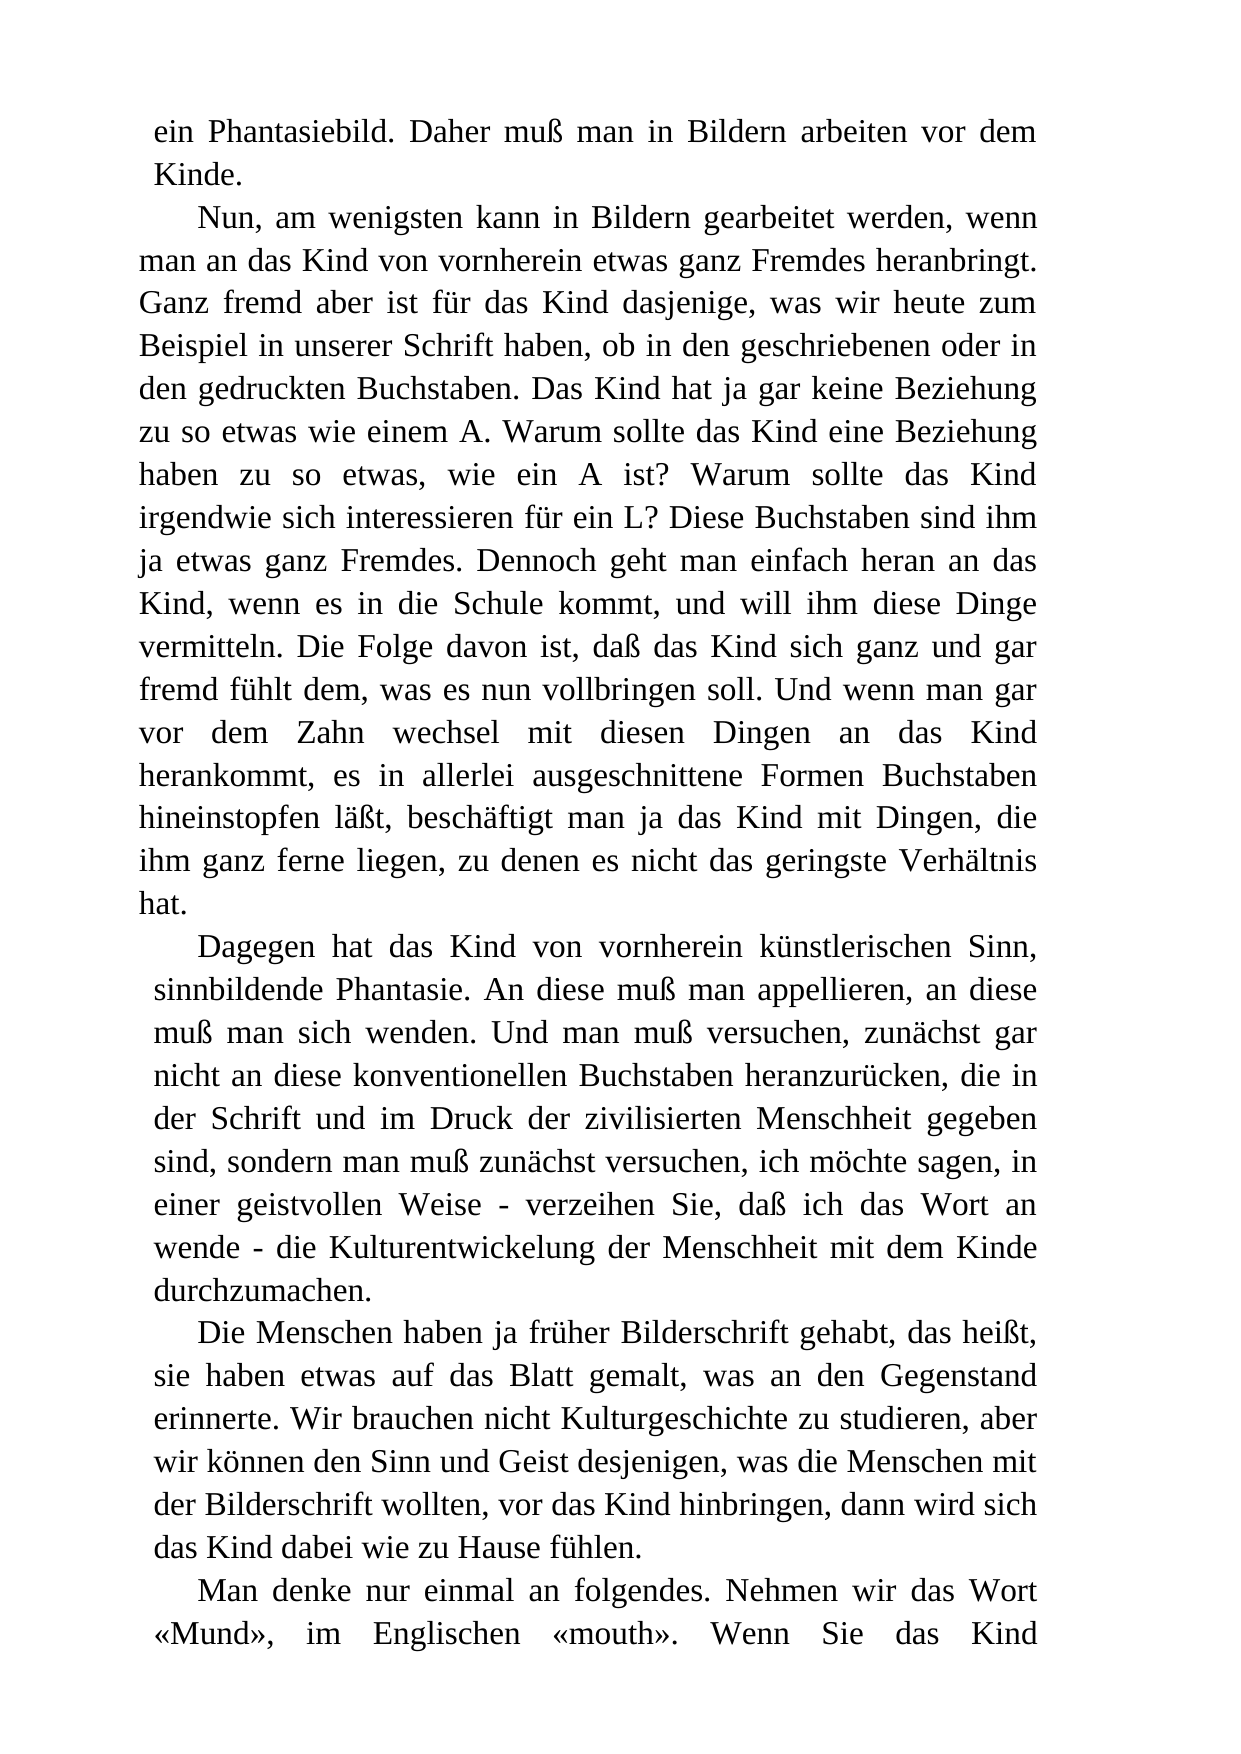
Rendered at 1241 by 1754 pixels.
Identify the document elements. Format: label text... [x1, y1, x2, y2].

text Nun, am wenigsten kann in Bildern gearbeitet werden, wenn man an das Kind von vornherein etwas ganz Fremdes heranbringt. Ganz fremd aber ist für das Kind dasjenige, was wir heute zum Beispiel in unserer Schrift haben, ob in den geschriebenen oder in den gedruckten Buchstaben. Das Kind hat ja gar keine Beziehung zu so etwas wie einem A. Warum sollte das Kind eine Beziehung haben zu so etwas, wie ein A ist? Warum sollte das Kind irgendwie sich interessieren für ein L? Diese Buchstaben sind ihm ja etwas ganz Fremdes. Dennoch geht man einfach heran an das Kind, wenn es in die Schule kommt, und will ihm diese Dinge vermitteln. Die Folge davon ist, daß das Kind sich ganz und gar fremd fühlt dem, was es nun vollbringen soll. Und wenn man gar vor dem Zahn wechsel mit diesen Dingen an das Kind herankommt, es in allerlei ausgeschnittene Formen Buchstaben hineinstopfen läßt, beschäftigt man ja das Kind mit Dingen, die ihm ganz ferne liegen, zu denen es nicht das geringste Verhältnis hat. [139, 197, 1038, 922]
text Dagegen hat das Kind von vornherein künstlerischen Sinn, sinnbildende Phantasie. An diese muß man appellieren, an diese muß man sich wenden. Und man muß versuchen, zunächst gar nicht an diese konventionellen Buchstaben heranzurücken, die in der Schrift und im Druck der zivilisierten Menschheit gegeben sind, sondern man muß zunächst versuchen, ich möchte sagen, in einer geistvollen Weise - verzeihen Sie, daß ich das Wort an wende - die Kulturentwickelung der Menschheit mit dem Kinde durchzumachen. [153, 926, 1038, 1308]
text ein Phantasiebild. Daher muß man in Bildern arbeiten vor dem Kinde. [153, 111, 1038, 192]
text Man denke nur einmal an folgendes. Nehmen wir das Wort «Mund», im Englischen «mouth». Wenn Sie das Kind [153, 1570, 1038, 1651]
text Die Menschen haben ja früher Bilderschrift gehabt, das heißt, sie haben etwas auf das Blatt gemalt, was an den Gegenstand erinnerte. Wir brauchen nicht Kulturgeschichte zu studieren, aber wir können den Sinn und Geist desjenigen, was die Menschen mit der Bilderschrift wollten, vor das Kind hinbringen, dann wird sich das Kind dabei wie zu Hause fühlen. [153, 1313, 1038, 1566]
